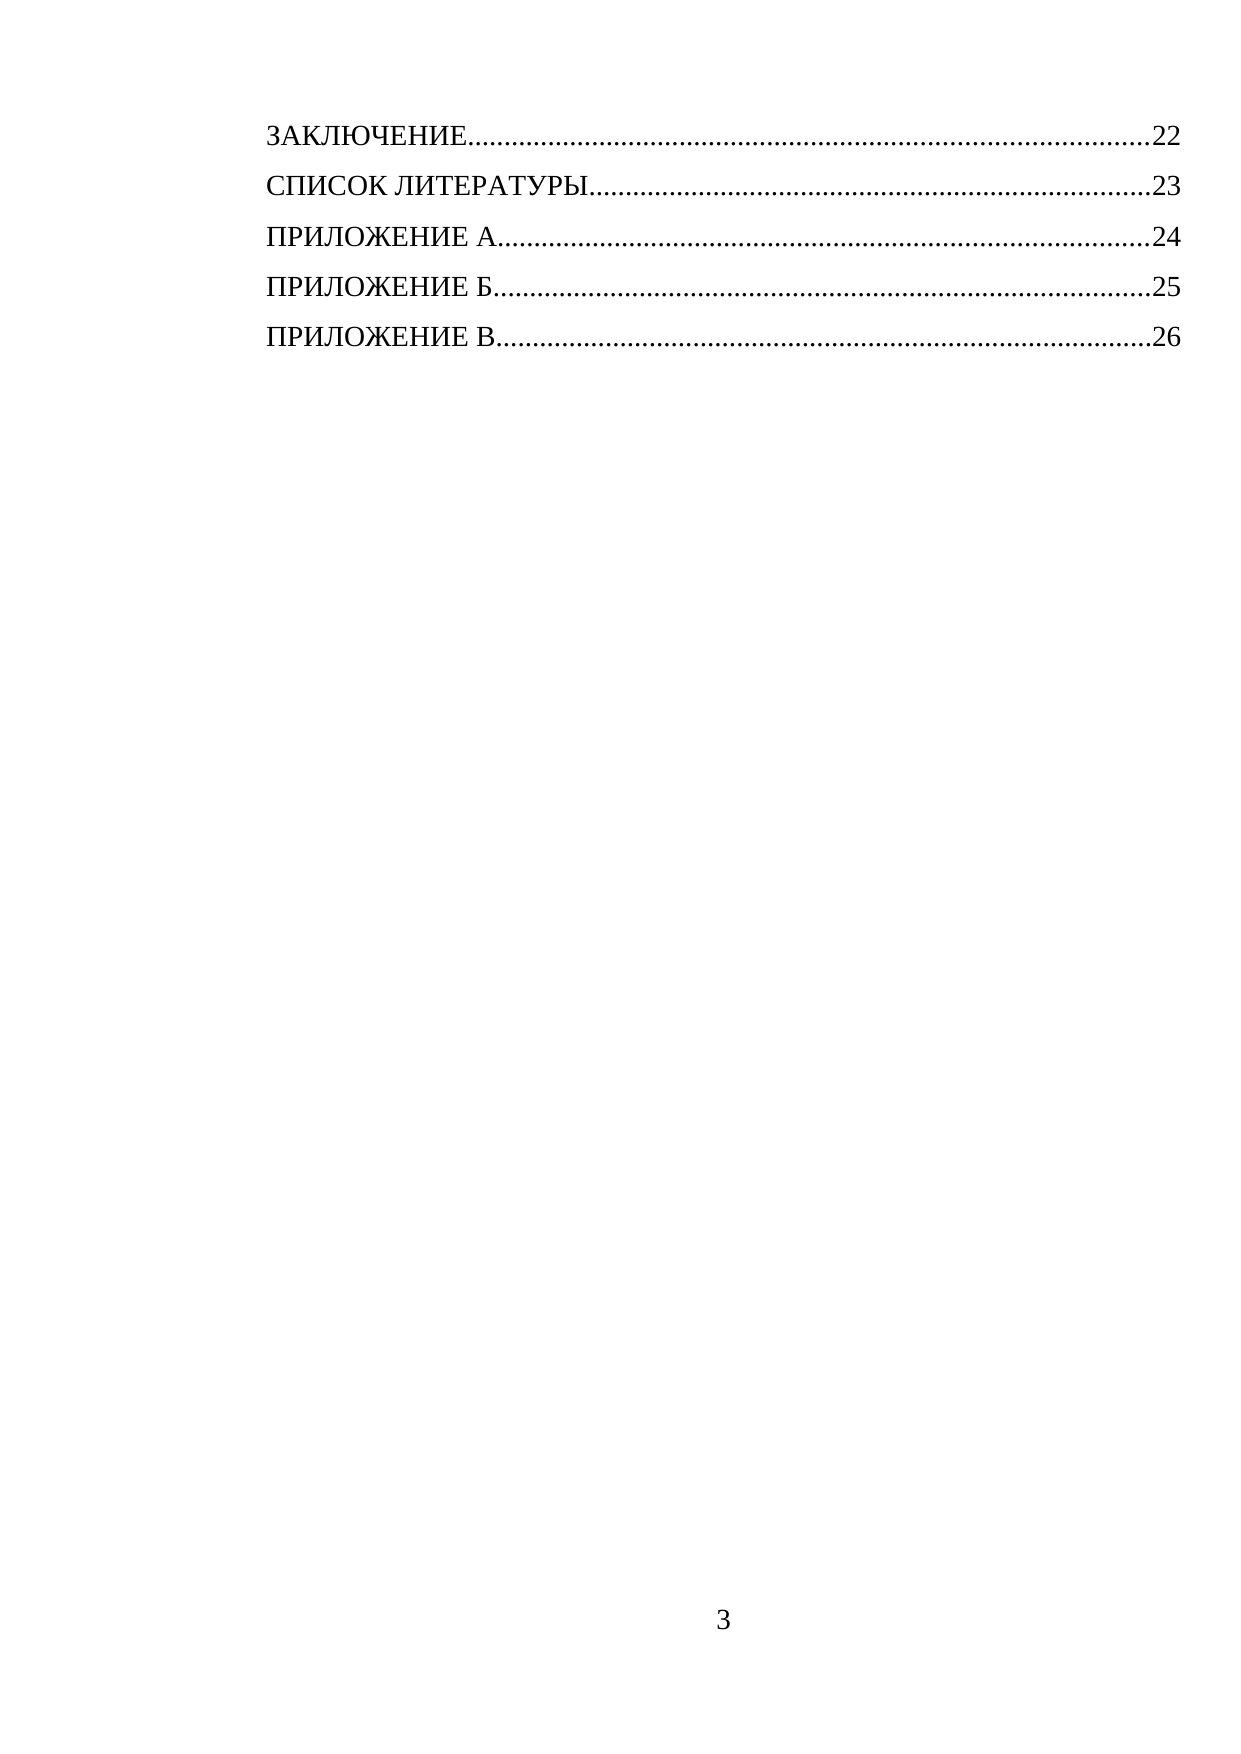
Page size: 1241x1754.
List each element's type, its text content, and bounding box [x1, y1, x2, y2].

text ПРИЛОЖЕНИЕ В 26 [177, 319, 1181, 353]
text ПРИЛОЖЕНИЕ А 24 [177, 219, 1181, 252]
text ЗАКЛЮЧЕНИЕ 22 [177, 118, 1181, 152]
text СПИСОК ЛИТЕРАТУРЫ 23 [177, 168, 1181, 202]
text ПРИЛОЖЕНИЕ Б 25 [177, 269, 1181, 303]
